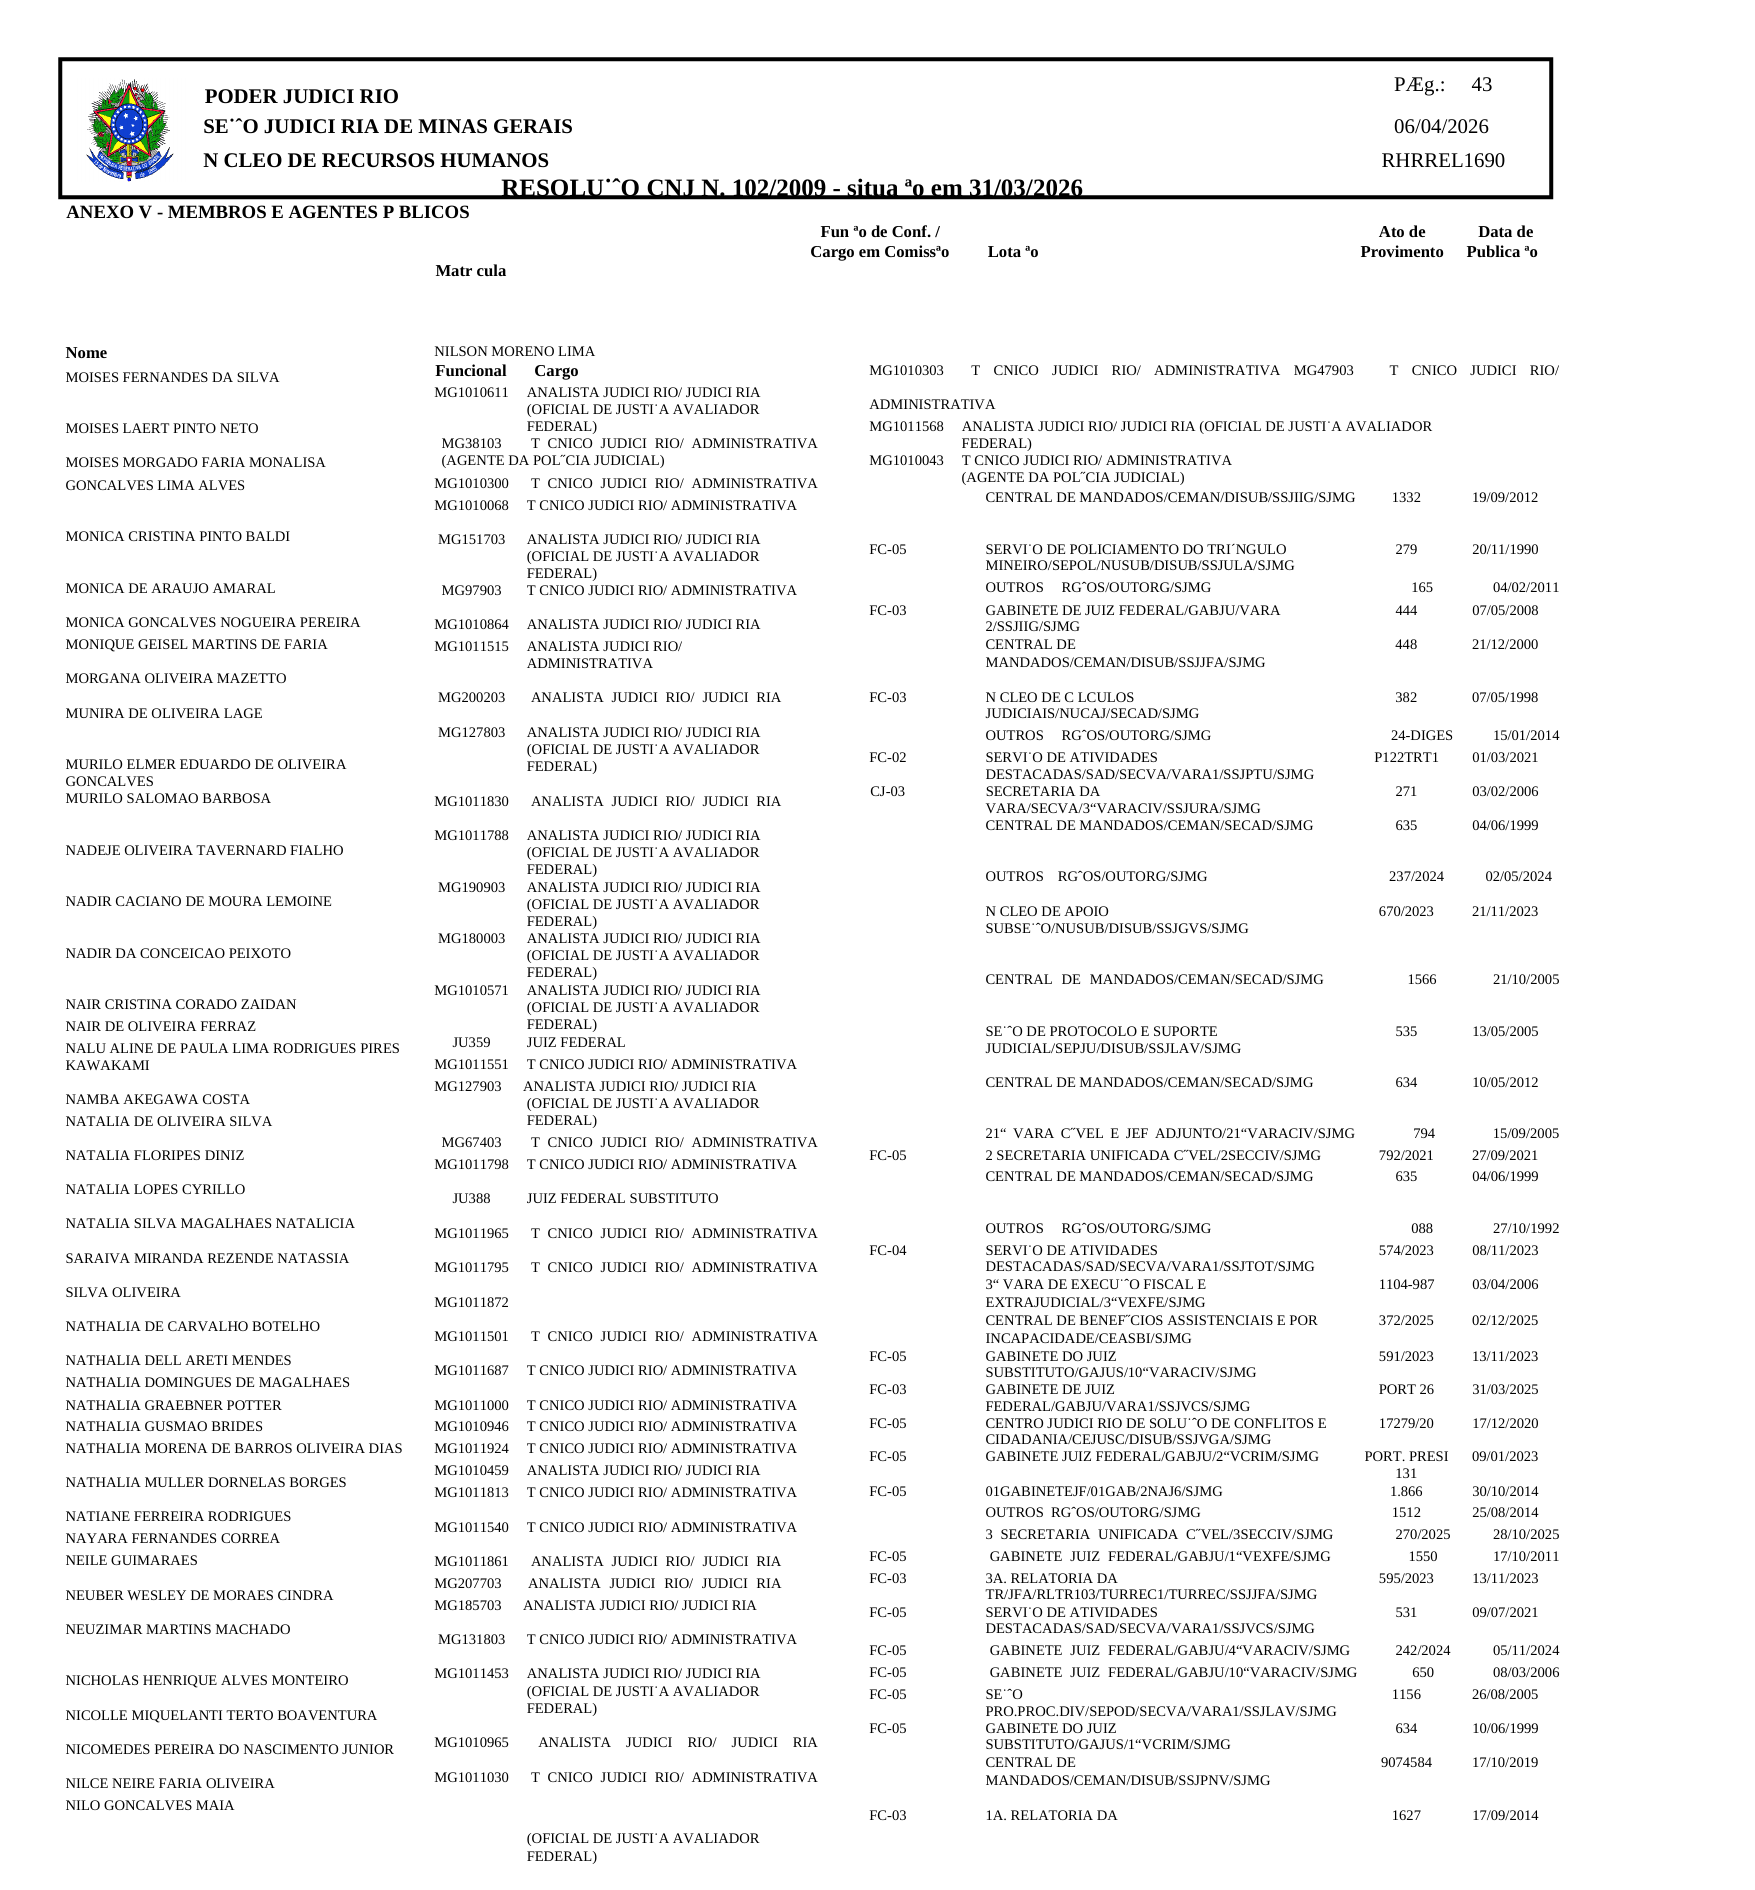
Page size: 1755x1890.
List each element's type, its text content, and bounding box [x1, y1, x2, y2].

text MG190903 ANALISTA JUDICI RIO/ JUDICI RIA [438, 878, 818, 895]
text FC-03 N CLEO DE C LCULOS 382 07/05/1998 [869, 688, 1559, 705]
text ADMINISTRATIVA [527, 655, 818, 671]
text MG1011568 ANALISTA JUDICI RIO/ JUDICI RIA (OFICIAL DE JUSTI˙A AVALIADOR [869, 417, 1523, 434]
text 21“ VARA C˝VEL E JEF ADJUNTO/21“VARACIV/SJMG 794 15/09/2005 FC-05 2 SECRETARIA UNIFICADA C˝VEL/2SECCIV/SJMG 792/2021 27/09/2021 [869, 1119, 1559, 1164]
text MG1010303 T CNICO JUDICI RIO/ ADMINISTRATIVA MG47903 T CNICO JUDICI RIO/ ADMINISTRATIVA [869, 344, 1559, 412]
text OUTROS RGˆOS/OUTORG/SJMG 1512 25/08/2014 [985, 1503, 1559, 1520]
text TR/JFA/RLTR103/TURREC1/TURREC/SSJJFA/SJMG [985, 1587, 1559, 1603]
text OUTROS RGˆOS/OUTORG/SJMG 237/2024 02/05/2024 N CLEO DE APOIO 670/2023 21/11/2023 [985, 851, 1552, 919]
text FC-05 01GABINETEJF/01GAB/2NAJ6/SJMG 1.866 30/10/2014 [869, 1482, 1559, 1499]
text CENTRAL DE 9074584 17/10/2019 MANDADOS/CEMAN/DISUB/SSJPNV/SJMG [985, 1753, 1559, 1788]
text JUDICIAL/SEPJU/DISUB/SSJLAV/SJMG [985, 1040, 1559, 1056]
text (AGENTE DA POL˝CIA JUDICIAL) [961, 469, 1559, 485]
text CENTRAL DE 448 21/12/2000 MANDADOS/CEMAN/DISUB/SSJJFA/SJMG [985, 635, 1559, 671]
text (OFICIAL DE JUSTI˙A AVALIADOR FEDERAL) [527, 400, 780, 435]
text 2/SSJIIG/SJMG [985, 619, 1559, 635]
text 131 [1395, 1465, 1559, 1481]
text NAMBA AKEGAWA COSTA NATALIA DE OLIVEIRA SILVA [65, 1086, 293, 1129]
text OUTROS RGˆOS/OUTORG/SJMG 088 27/10/1992 FC-04 SERVI˙O DE ATIVIDADES 574/2023 08/11/2023 [869, 1214, 1559, 1258]
text NATHALIA GUSMAO BRIDES [65, 1419, 418, 1435]
text NALU ALINE DE PAULA LIMA RODRIGUES PIRES KAWAKAMI [65, 1039, 418, 1073]
text MG1010965 ANALISTA JUDICI RIO/ JUDICI RIA MG1011030 T CNICO JUDICI RIO/ ADMINISTRATIVA [434, 1716, 818, 1785]
text Nome [65, 344, 418, 362]
text MOISES MORGADO FARIA MONALISA GONCALVES LIMA ALVES [65, 449, 327, 493]
text 3 SECRETARIA UNIFICADA C˝VEL/3SECCIV/SJMG 270/2025 28/10/2025 FC-05 GABINETE JUIZ FEDERAL/GABJU/1“VEXFE/SJMG 1550 17/10/2011 FC-03 3A. RELATORIA DA 595/2023 13/11/2023 [869, 1520, 1559, 1587]
text NEUBER WESLEY DE MORAES CINDRA NEUZIMAR MARTINS MACHADO [65, 1569, 354, 1638]
text MG1010864 ANALISTA JUDICI RIO/ JUDICI RIA MG1011515 ANALISTA JUDICI RIO/ [434, 611, 782, 655]
text FC-05 GABINETE DO JUIZ 634 10/06/1999 [869, 1719, 1559, 1737]
text NILSON MORENO LIMA [434, 344, 818, 360]
text OUTROS RGˆOS/OUTORG/SJMG 24-DIGES 15/01/2014 FC-02 SERVI˙O DE ATIVIDADES P122TRT1 01/03/2021 [869, 722, 1559, 766]
text DESTACADAS/SAD/SECVA/VARA1/SSJTOT/SJMG [985, 1259, 1559, 1275]
text VARA/SECVA/3“VARACIV/SSJURA/SJMG [985, 800, 1559, 817]
text CENTRAL DE BENEF˝CIOS ASSISTENCIAIS E POR 372/2025 02/12/2025 INCAPACIDADE/CEASBI/SJMG [985, 1311, 1559, 1346]
text MG38103 T CNICO JUDICI RIO/ ADMINISTRATIVA (AGENTE DA POL˝CIA JUDICIAL) [441, 435, 818, 469]
text DESTACADAS/SAD/SECVA/VARA1/SSJVCS/SJMG [985, 1621, 1559, 1637]
text CENTRAL DE MANDADOS/CEMAN/SECAD/SJMG 634 10/05/2012 [985, 1073, 1559, 1090]
text FC-05 SERVI˙O DE POLICIAMENTO DO TRI´NGULO 279 20/11/1990 [869, 540, 1559, 557]
text FC-05 GABINETE JUIZ FEDERAL/GABJU/4“VARACIV/SJMG 242/2024 05/11/2024 FC-05 GABINETE JUIZ FEDERAL/GABJU/10“VARACIV/SJMG 650 08/03/2006 FC-05 SE˙ˆO 1156 26/08/2005 [869, 1637, 1559, 1703]
text MOISES FERNANDES DA SILVA [65, 369, 418, 386]
text NICHOLAS HENRIQUE ALVES MONTEIRO NICOLLE MIQUELANTI TERTO BOAVENTURA NICOMEDES PEREIRA DO NASCIMENTO JUNIOR [65, 1654, 413, 1758]
text SUBSTITUTO/GAJUS/10“VARACIV/SJMG [985, 1364, 1559, 1381]
text MG180003 ANALISTA JUDICI RIO/ JUDICI RIA [438, 930, 818, 947]
text DESTACADAS/SAD/SECVA/VARA1/SSJPTU/SJMG [985, 766, 1559, 782]
text MG1010300 T CNICO JUDICI RIO/ ADMINISTRATIVA MG1010068 T CNICO JUDICI RIO/ ADMINISTRATIVA [434, 469, 818, 513]
text 3“ VARA DE EXECU˙ˆO FISCAL E 1104-987 03/04/2006 EXTRAJUDICIAL/3“VEXFE/SJMG [985, 1275, 1559, 1311]
text Funcional Cargo [435, 360, 818, 380]
text MURILO ELMER EDUARDO DE OLIVEIRA GONCALVES [65, 755, 367, 790]
text MURILO SALOMAO BARBOSA [65, 790, 418, 806]
text (OFICIAL DE JUSTI˙A AVALIADOR FEDERAL) [527, 740, 780, 775]
text MG151703 ANALISTA JUDICI RIO/ JUDICI RIA [438, 531, 818, 547]
text (OFICIAL DE JUSTI˙A AVALIADOR FEDERAL) [527, 1682, 780, 1716]
text NATALIA SILVA MAGALHAES NATALICIA SARAIVA MIRANDA REZENDE NATASSIA SILVA OLIVEIRA [65, 1198, 360, 1301]
text SUBSE˙ˆO/NUSUB/DISUB/SSJGVS/SJMG [985, 920, 1559, 936]
text NATALIA FLORIPES DINIZ [65, 1147, 418, 1164]
text MG1010611 ANALISTA JUDICI RIO/ JUDICI RIA [434, 384, 818, 400]
text FC-05 SERVI˙O DE ATIVIDADES 531 09/07/2021 [869, 1603, 1559, 1620]
text MOISES LAERT PINTO NETO [65, 421, 418, 437]
text MG1011501 T CNICO JUDICI RIO/ ADMINISTRATIVA MG1011687 T CNICO JUDICI RIO/ ADMINISTRATIVA [434, 1310, 818, 1379]
text (OFICIAL DE JUSTI˙A AVALIADOR FEDERAL) [527, 895, 780, 929]
text JU359 JUIZ FEDERAL [452, 1033, 818, 1050]
text NATHALIA DOMINGUES DE MAGALHAES NATHALIA GRAEBNER POTTER [65, 1369, 371, 1413]
text (OFICIAL DE JUSTI˙A AVALIADOR FEDERAL) [527, 947, 780, 981]
text NATHALIA MORENA DE BARROS OLIVEIRA DIAS [65, 1440, 418, 1457]
text NATHALIA DELL ARETI MENDES [65, 1353, 418, 1369]
text FC-03 GABINETE DE JUIZ PORT 26 31/03/2025 [869, 1381, 1559, 1398]
text MG1011965 T CNICO JUDICI RIO/ ADMINISTRATIVA MG1011795 T CNICO JUDICI RIO/ ADMINISTRATIVA MG1011872 [434, 1207, 818, 1310]
text MG97903 T CNICO JUDICI RIO/ ADMINISTRATIVA [441, 582, 818, 599]
text NADEJE OLIVEIRA TAVERNARD FIALHO NADIR CACIANO DE MOURA LEMOINE NADIR DA CONCEICAO PEIXOTO [65, 806, 364, 961]
text CENTRAL DE MANDADOS/CEMAN/DISUB/SSJIIG/SJMG 1332 19/09/2012 [985, 489, 1559, 506]
text SUBSTITUTO/GAJUS/1“VCRIM/SJMG [985, 1737, 1559, 1753]
text MG131803 T CNICO JUDICI RIO/ ADMINISTRATIVA MG1011453 ANALISTA JUDICI RIO/ JUDICI RIA [434, 1613, 818, 1682]
text MG1011551 T CNICO JUDICI RIO/ ADMINISTRATIVA MG127903 ANALISTA JUDICI RIO/ JUDICI RIA [434, 1050, 818, 1094]
text MONICA CRISTINA PINTO BALDI MONICA DE ARAUJO AMARAL [65, 493, 311, 596]
text NATALIA LOPES CYRILLO [65, 1182, 418, 1198]
text JU388 JUIZ FEDERAL SUBSTITUTO [452, 1190, 818, 1207]
text NATHALIA DE CARVALHO BOTELHO [65, 1319, 418, 1335]
text MG200203 ANALISTA JUDICI RIO/ JUDICI RIA MG127803 ANALISTA JUDICI RIO/ JUDICI RIA [438, 671, 782, 740]
picture [54, 53, 1557, 202]
text JUDICIAIS/NUCAJ/SECAD/SJMG [985, 706, 1559, 722]
text OUTROS RGˆOS/OUTORG/SJMG 165 04/02/2011 FC-03 GABINETE DE JUIZ FEDERAL/GABJU/VARA 444 07/05/2008 [869, 574, 1559, 618]
text (OFICIAL DE JUSTI˙A AVALIADOR FEDERAL) [527, 547, 780, 582]
text NATHALIA MULLER DORNELAS BORGES [65, 1474, 418, 1491]
text NILCE NEIRE FARIA OLIVEIRA NILO GONCALVES MAIA [65, 1769, 296, 1814]
text MG1010571 ANALISTA JUDICI RIO/ JUDICI RIA [434, 982, 818, 998]
text FEDERAL) [961, 435, 1559, 451]
text MG1010043 T CNICO JUDICI RIO/ ADMINISTRATIVA [869, 452, 1559, 469]
text MORGANA OLIVEIRA MAZETTO MUNIRA DE OLIVEIRA LAGE [65, 652, 307, 721]
text MG1011830 ANALISTA JUDICI RIO/ JUDICI RIA MG1011788 ANALISTA JUDICI RIO/ JUDICI RIA [434, 775, 782, 843]
text FC-05 GABINETE JUIZ FEDERAL/GABJU/2“VCRIM/SJMG PORT. PRESI 09/01/2023 [869, 1448, 1559, 1465]
text (OFICIAL DE JUSTI˙A AVALIADOR FEDERAL) [527, 843, 780, 878]
text CENTRAL DE MANDADOS/CEMAN/SECAD/SJMG 635 04/06/1999 [985, 1168, 1559, 1185]
text MG67403 T CNICO JUDICI RIO/ ADMINISTRATIVA MG1011798 T CNICO JUDICI RIO/ ADMINISTRATIVA [434, 1129, 818, 1173]
text FC-05 CENTRO JUDICI RIO DE SOLU˙ˆO DE CONFLITOS E 17279/20 17/12/2020 [869, 1414, 1559, 1431]
text CIDADANIA/CEJUSC/DISUB/SSJVGA/SJMG [985, 1432, 1559, 1448]
text MG1011861 ANALISTA JUDICI RIO/ JUDICI RIA MG207703 ANALISTA JUDICI RIO/ JUDICI RIA MG185703 ANALISTA JUDICI RIO/ JUDICI RIA [434, 1547, 782, 1613]
text MINEIRO/SEPOL/NUSUB/DISUB/SSJULA/SJMG [985, 558, 1559, 574]
text FC-03 1A. RELATORIA DA 1627 17/09/2014 [869, 1806, 1559, 1823]
text (OFICIAL DE JUSTI˙A AVALIADOR FEDERAL) [527, 1094, 780, 1129]
text MONICA GONCALVES NOGUEIRA PEREIRA MONIQUE GEISEL MARTINS DE FARIA [65, 608, 381, 652]
text MG1011540 T CNICO JUDICI RIO/ ADMINISTRATIVA [434, 1518, 818, 1535]
text FC-05 GABINETE DO JUIZ 591/2023 13/11/2023 [869, 1347, 1559, 1364]
text NAIR CRISTINA CORADO ZAIDAN NAIR DE OLIVEIRA FERRAZ [65, 990, 317, 1034]
text PRO.PROC.DIV/SEPOD/SECVA/VARA1/SSJLAV/SJMG [985, 1703, 1559, 1719]
text CENTRAL DE MANDADOS/CEMAN/SECAD/SJMG 1566 21/10/2005 SE˙ˆO DE PROTOCOLO E SUPORTE 535 13/05/2005 [985, 936, 1559, 1039]
text FEDERAL/GABJU/VARA1/SSJVCS/SJMG [985, 1398, 1559, 1414]
text NATIANE FERREIRA RODRIGUES NAYARA FERNANDES CORREA NEILE GUIMARAES [65, 1502, 312, 1569]
text MG1011000 T CNICO JUDICI RIO/ ADMINISTRATIVA MG1010946 T CNICO JUDICI RIO/ ADMINISTRATIVA MG1011924 T CNICO JUDICI RIO/ ADMINISTRATIVA MG1010459 ANALISTA JUDICI RIO/ JUDICI RIA MG1011813 T CNICO JUDICI RIO/ ADMINISTRATIVA [434, 1391, 818, 1501]
text (OFICIAL DE JUSTI˙A AVALIADOR FEDERAL) [527, 998, 780, 1033]
text CENTRAL DE MANDADOS/CEMAN/SECAD/SJMG 635 04/06/1999 [985, 817, 1559, 834]
text CJ-03 SECRETARIA DA 271 03/02/2006 [870, 783, 1559, 800]
